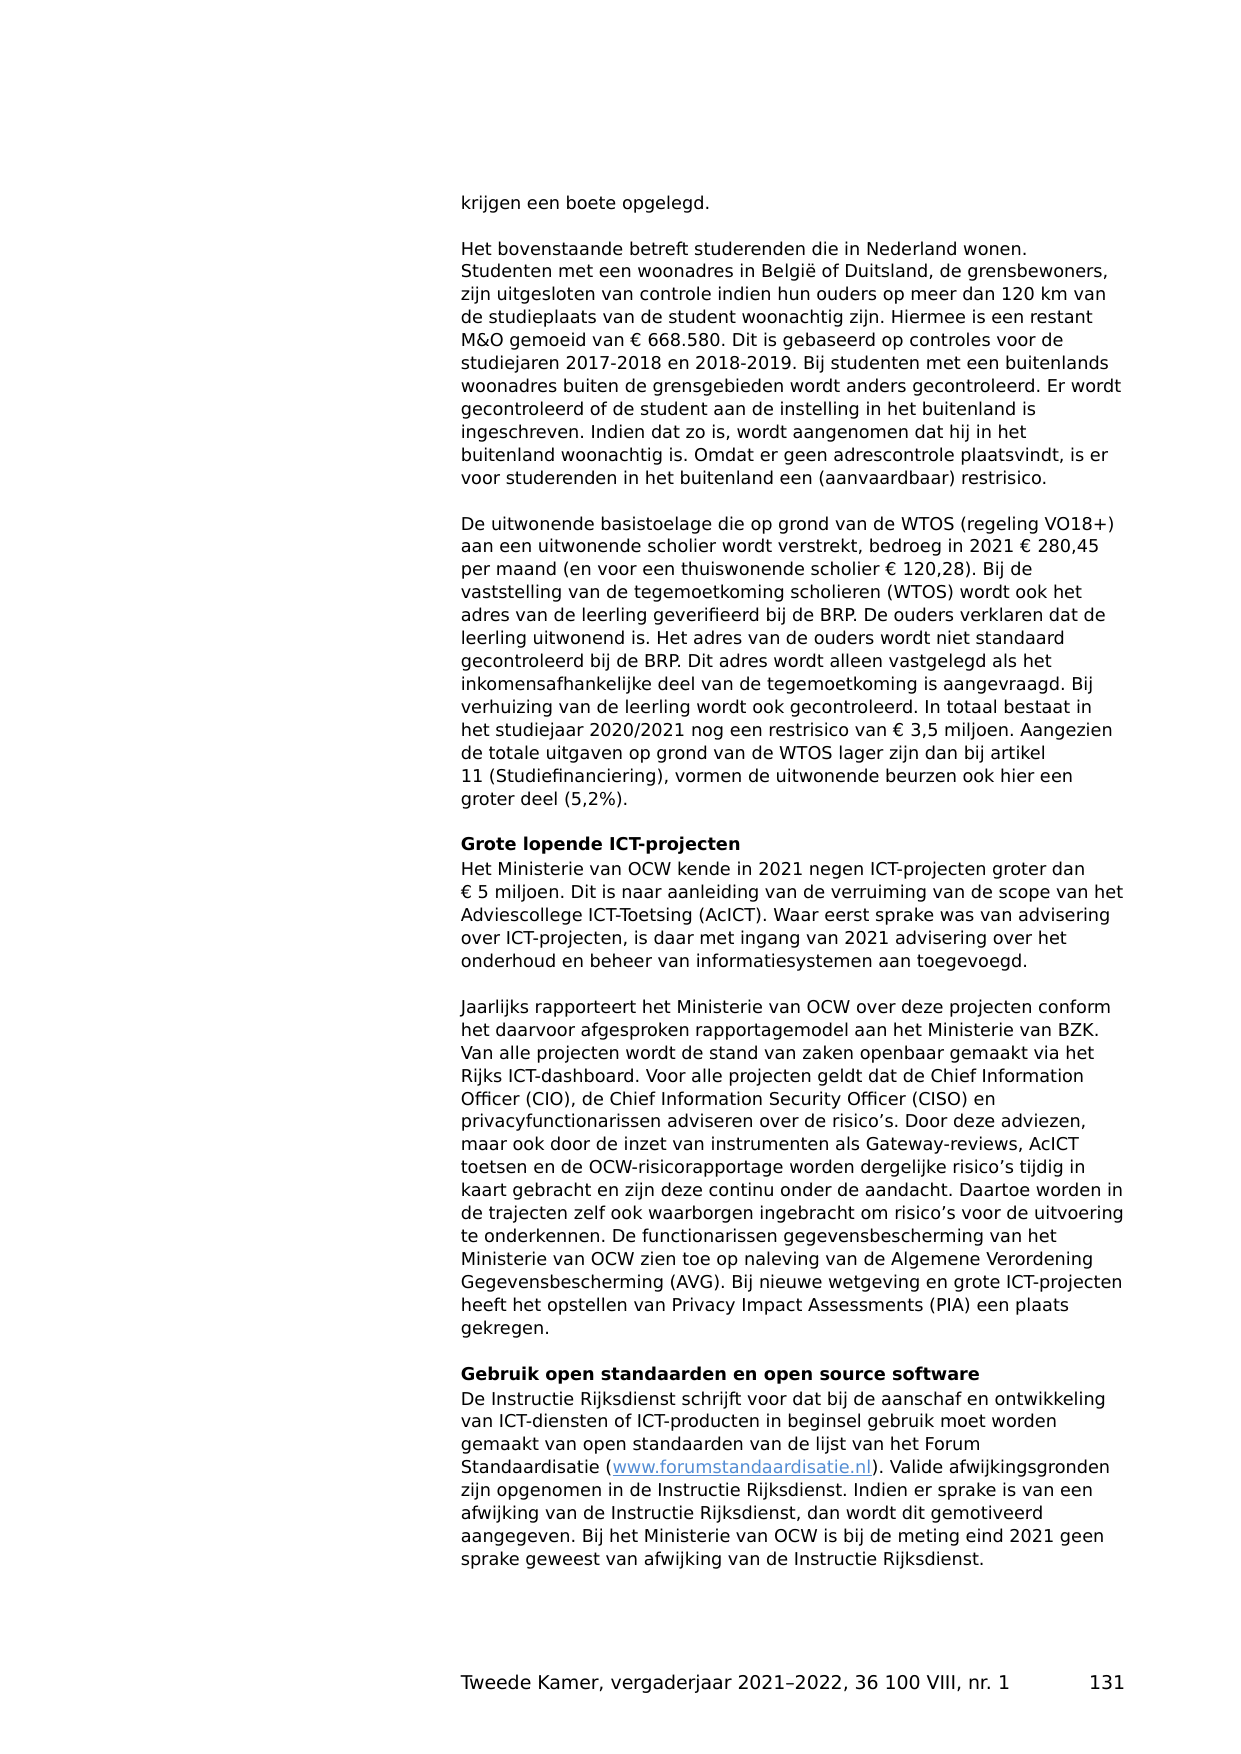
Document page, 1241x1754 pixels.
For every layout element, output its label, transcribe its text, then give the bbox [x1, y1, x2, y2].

text Grote lopende ICT-projecten [461, 832, 1125, 855]
text krijgen een boete opgelegd. [461, 191, 1125, 214]
text Jaarlijks rapporteert het Ministerie van OCW over deze projecten conform het daarvoor afgesproken rapportagemodel aan het Ministerie van BZK. Van alle projecten wordt de stand van zaken openbaar gemaakt via het Rijks ICT-dashboard. Voor alle projecten geldt dat de Chief Information Officer (CIO), de Chief Information Security Officer (CISO) en privacyfunctionarissen adviseren over de risico’s. Door deze adviezen, maar ook door de inzet van instrumenten als Gateway-reviews, AcICT toetsen en de OCW-risicorapportage worden dergelijke risico’s tijdig in kaart gebracht en zijn deze continu onder de aandacht. Daartoe worden in de trajecten zelf ook waarborgen ingebracht om risico’s voor de uitvoering te onderkennen. De functionarissen gegevensbescherming van het Ministerie van OCW zien toe op naleving van de Algemene Verordening Gegevensbescherming (AVG). Bij nieuwe wetgeving en grote ICT-projecten heeft het opstellen van Privacy Impact Assessments (PIA) een plaats gekregen. [461, 995, 1125, 1339]
text De uitwonende basistoelage die op grond van de WTOS (regeling VO18+) aan een uitwonende scholier wordt verstrekt, bedroeg in 2021 € 280,45 per maand (en voor een thuiswonende scholier € 120,28). Bij de vaststelling van de tegemoetkoming scholieren (WTOS) wordt ook het adres van de leerling geverifieerd bij de BRP. De ouders verklaren dat de leerling uitwonend is. Het adres van de ouders wordt niet standaard gecontroleerd bij de BRP. Dit adres wordt alleen vastgelegd als het inkomensafhankelijke deel van de tegemoetkoming is aangevraagd. Bij verhuizing van de leerling wordt ook gecontroleerd. In totaal bestaat in het studiejaar 2020/2021 nog een restrisico van € 3,5 miljoen. Aangezien de totale uitgaven op grond van de WTOS lager zijn dan bij artikel 11 (Studiefinanciering), vormen de uitwonende beurzen ook hier een groter deel (5,2%). [461, 512, 1125, 809]
text De Instructie Rijksdienst schrijft voor dat bij de aanschaf en ontwikkeling van ICT-diensten of ICT-producten in beginsel gebruik moet worden gemaakt van open standaarden van de lijst van het Forum Standaardisatie (www.forumstandaardisatie.nl). Valide afwijkingsgronden zijn opgenomen in de Instructie Rijksdienst. Indien er sprake is van een afwijking van de Instructie Rijksdienst, dan wordt dit gemotiveerd aangegeven. Bij het Ministerie van OCW is bij de meting eind 2021 geen sprake geweest van afwijking van de Instructie Rijksdienst. [461, 1387, 1125, 1570]
text Het bovenstaande betreft studerenden die in Nederland wonen. Studenten met een woonadres in België of Duitsland, de grensbewoners, zijn uitgesloten van controle indien hun ouders op meer dan 120 km van de studieplaats van de student woonachtig zijn. Hiermee is een restant M&O gemoeid van € 668.580. Dit is gebaseerd op controles voor de studiejaren 2017-2018 en 2018-2019. Bij studenten met een buitenlands woonadres buiten de grensgebieden wordt anders gecontroleerd. Er wordt gecontroleerd of de student aan de instelling in het buitenland is ingeschreven. Indien dat zo is, wordt aangenomen dat hij in het buitenland woonachtig is. Omdat er geen adrescontrole plaatsvindt, is er voor studerenden in het buitenland een (aanvaardbaar) restrisico. [461, 237, 1125, 489]
text Het Ministerie van OCW kende in 2021 negen ICT-projecten groter dan € 5 miljoen. Dit is naar aanleiding van de verruiming van de scope van het Adviescollege ICT-Toetsing (AcICT). Waar eerst sprake was van advisering over ICT-projecten, is daar met ingang van 2021 advisering over het onderhoud en beheer van informatiesystemen aan toegevoegd. [461, 857, 1125, 972]
text Gebruik open standaarden en open source software [461, 1362, 1125, 1384]
